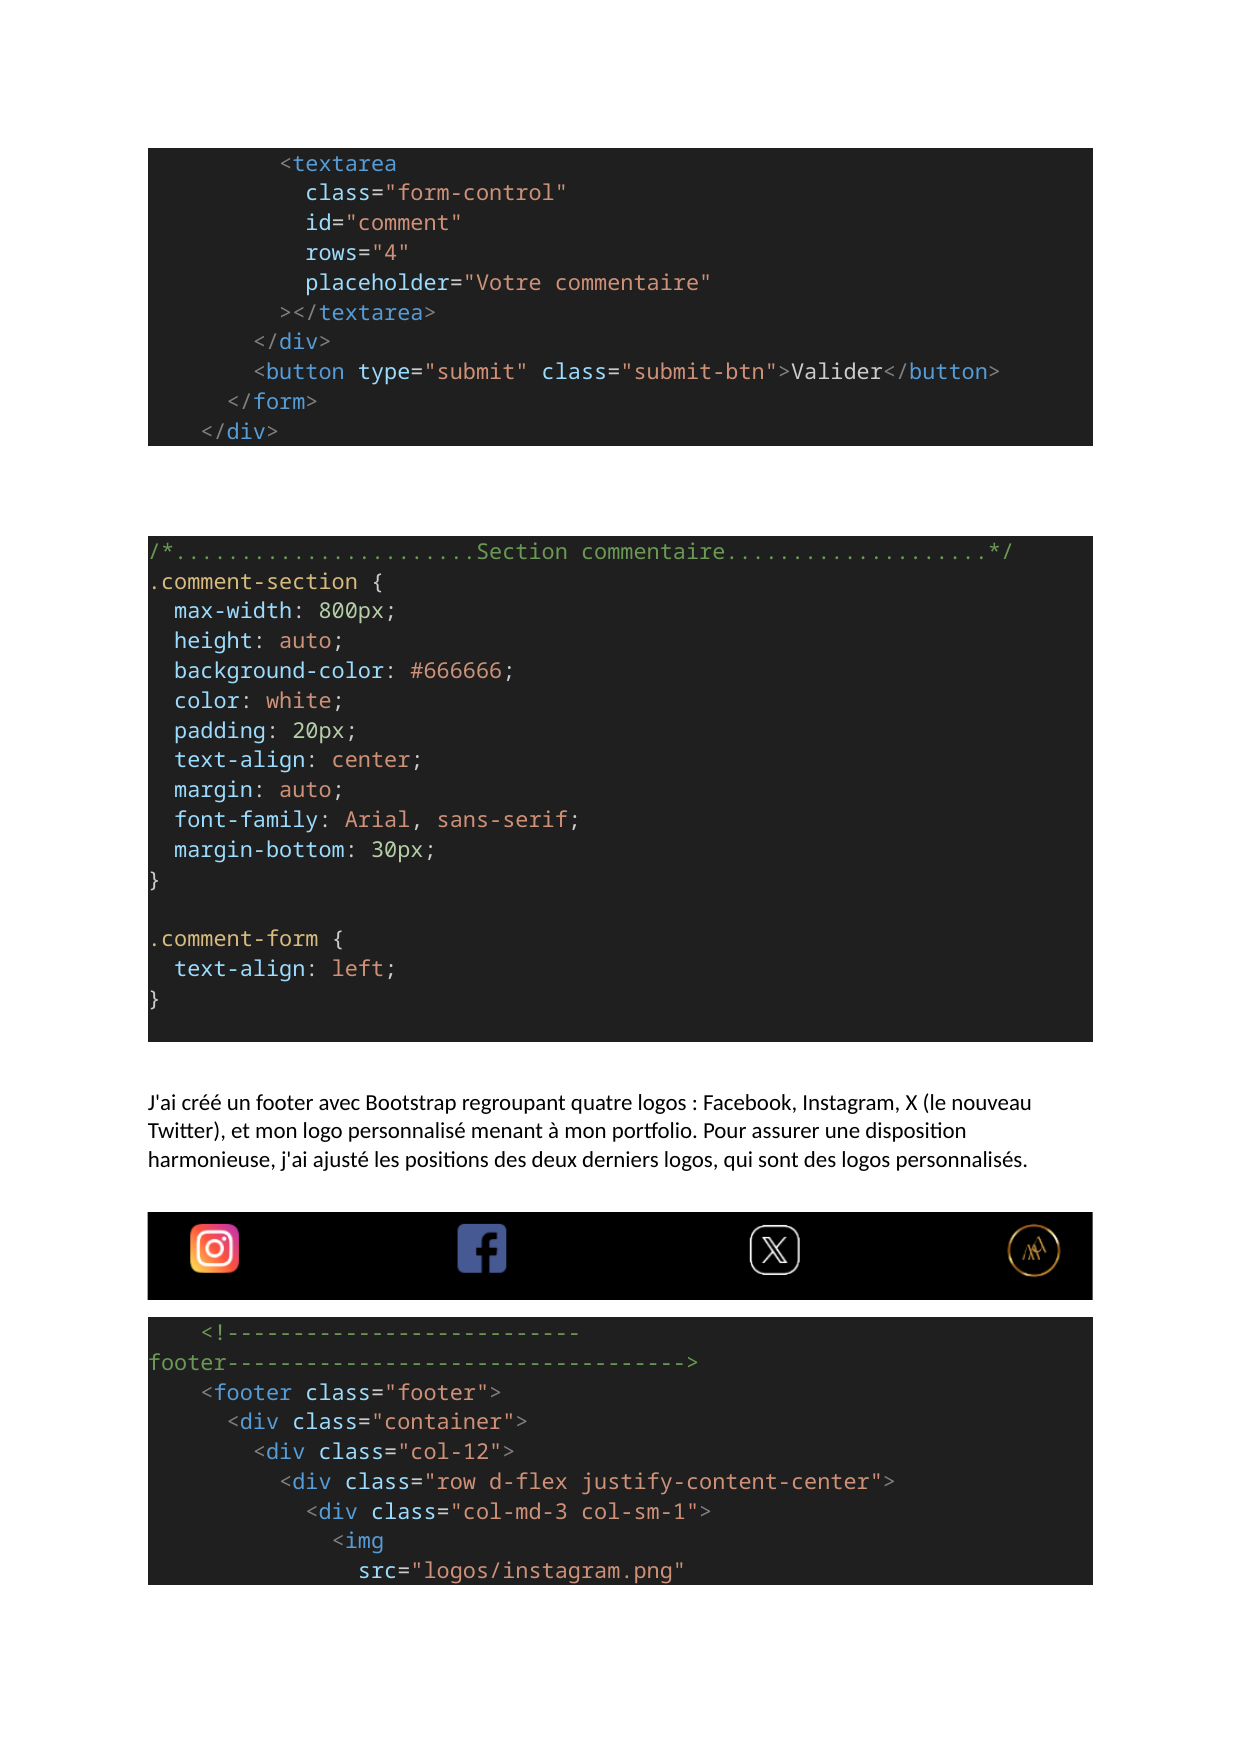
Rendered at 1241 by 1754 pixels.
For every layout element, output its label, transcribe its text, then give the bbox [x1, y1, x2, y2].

text color: white; [148, 685, 1093, 715]
text text-align: left; [148, 953, 1093, 983]
text src="logos/instagram.png" [148, 1555, 1093, 1585]
text font-family: Arial, sans-serif; [148, 804, 1093, 834]
text ></textarea> [148, 297, 1093, 326]
text <img [148, 1526, 1093, 1555]
text <div class="container"> [148, 1406, 1093, 1436]
text placeholder="Votre commentaire" [148, 267, 1093, 297]
text height: auto; [148, 625, 1093, 655]
text margin-bottom: 30px; [148, 834, 1093, 864]
text <div class="row d-flex justify-content-center"> [148, 1466, 1093, 1496]
text } [148, 864, 1093, 893]
text /*.......................Section commentaire....................*/ [148, 536, 1093, 566]
text <button type="submit" class="submit-btn">Valider</button> [148, 356, 1093, 386]
text max-width: 800px; [148, 596, 1093, 625]
text .comment-section { [148, 566, 1093, 596]
text padding: 20px; [148, 715, 1093, 744]
text background-color: #666666; [148, 655, 1093, 685]
text </div> [148, 416, 1093, 446]
text margin: auto; [148, 774, 1093, 804]
text id="comment" [148, 207, 1093, 237]
text .comment-form { [148, 923, 1093, 953]
text <div class="col-12"> [148, 1436, 1093, 1466]
text text-align: center; [148, 744, 1093, 774]
text } [148, 983, 1093, 1013]
text <textarea [148, 148, 1093, 177]
text <!---------------------------footer-----------------------------------> [148, 1317, 1093, 1377]
text rows="4" [148, 237, 1093, 267]
text J'ai créé un footer avec Bootstrap regroupant quatre logos : Facebook, Instagram, X (le nouveau Twitter), et mon logo personnalisé menant à mon portfolio. Pour assurer une disposition harmonieuse, j'ai ajusté les positions des deux derniers logos, qui sont des logos personnalisés. [148, 1088, 1093, 1173]
text <footer class="footer"> [148, 1377, 1093, 1406]
text <div class="col-md-3 col-sm-1"> [148, 1496, 1093, 1526]
text class="form-control" [148, 177, 1093, 207]
text </div> [148, 326, 1093, 356]
text </form> [148, 386, 1093, 416]
